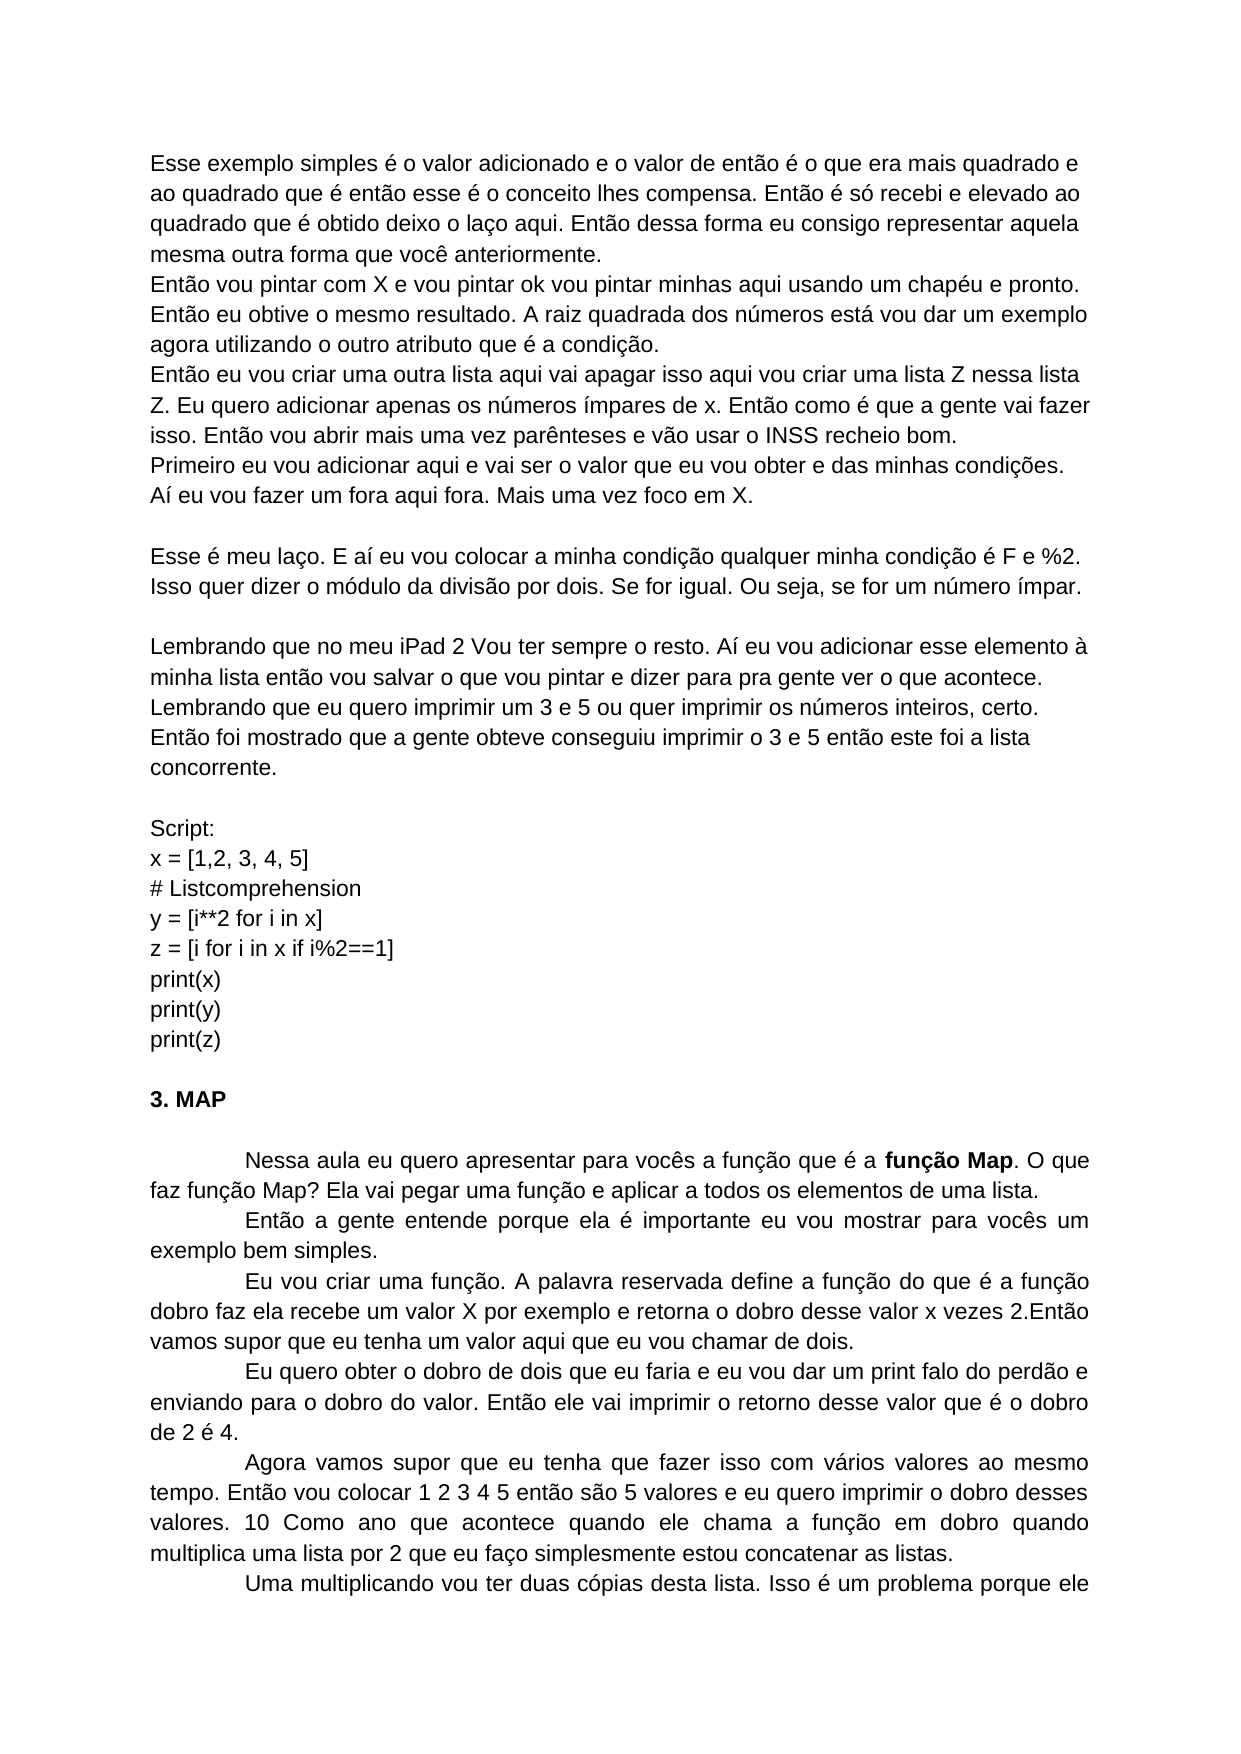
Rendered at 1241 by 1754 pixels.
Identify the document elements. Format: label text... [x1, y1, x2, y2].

text Então eu vou criar uma outra lista aqui vai apagar isso aqui vou criar uma lista Z nessa lista Z. Eu quero adicionar apenas os números ímpares de x. Então como é que a gente vai fazer isso. Então vou abrir mais uma vez parênteses e vão usar o INSS recheio bom. [150, 361, 1090, 448]
text x = [1,2, 3, 4, 5] [150, 845, 1090, 871]
text Esse exemplo simples é o valor adicionado e o valor de então é o que era mais quadrado e ao quadrado que é então esse é o conceito lhes compensa. Então é só recebi e elevado ao quadrado que é obtido deixo o laço aqui. Então dessa forma eu consigo representar aquela mesma outra forma que você anteriormente. [150, 150, 1090, 267]
text Esse é meu laço. E aí eu vou colocar a minha condição qualquer minha condição é F e %2. [150, 543, 1090, 569]
text print(z) [150, 1026, 1090, 1052]
text Primeiro eu vou adicionar aqui e vai ser o valor que eu vou obter e das minhas condições. [150, 452, 1090, 478]
text 3. MAP [150, 1086, 1090, 1113]
text Lembrando que no meu iPad 2 Vou ter sempre o resto. Aí eu vou adicionar esse elemento à minha lista então vou salvar o que vou pintar e dizer para pra gente ver o que acontece. [150, 633, 1090, 690]
text print(x) [150, 966, 1090, 992]
text Script: [150, 814, 1090, 841]
text Então a gente entende porque ela é importante eu vou mostrar para vocês um exemplo bem simples. [150, 1207, 1090, 1264]
text z = [i for i in x if i%2==1] [150, 935, 1090, 962]
text y = [i**2 for i in x] [150, 905, 1090, 932]
text Nessa aula eu quero apresentar para vocês a função que é a função Map. O que faz função Map? Ela vai pegar uma função e aplicar a todos os elementos de uma lista. [150, 1147, 1090, 1203]
text Eu vou criar uma função. A palavra reservada define a função do que é a função dobro faz ela recebe um valor X por exemplo e retorna o dobro desse valor x vezes 2.Então vamos supor que eu tenha um valor aqui que eu vou chamar de dois. [150, 1268, 1090, 1354]
text Uma multiplicando vou ter duas cópias desta lista. Isso é um problema porque ele [150, 1570, 1090, 1596]
text Então vou pintar com X e vou pintar ok vou pintar minhas aqui usando um chapéu e pronto. [150, 271, 1090, 297]
text Agora vamos supor que eu tenha que fazer isso com vários valores ao mesmo tempo. Então vou colocar 1 2 3 4 5 então são 5 valores e eu quero imprimir o dobro desses valores. 10 Como ano que acontece quando ele chama a função em dobro quando multiplica uma lista por 2 que eu faço simplesmente estou concatenar as listas. [150, 1449, 1090, 1566]
text # Listcomprehension [150, 875, 1090, 901]
text Eu quero obter o dobro de dois que eu faria e eu vou dar um print falo do perdão e enviando para o dobro do valor. Então ele vai imprimir o retorno desse valor que é o dobro de 2 é 4. [150, 1358, 1090, 1445]
text Lembrando que eu quero imprimir um 3 e 5 ou quer imprimir os números inteiros, certo. [150, 694, 1090, 720]
text Aí eu vou fazer um fora aqui fora. Mais uma vez foco em X. [150, 482, 1090, 509]
text Então foi mostrado que a gente obteve conseguiu imprimir o 3 e 5 então este foi a lista concorrente. [150, 724, 1090, 781]
text print(y) [150, 996, 1090, 1022]
text Então eu obtive o mesmo resultado. A raiz quadrada dos números está vou dar um exemplo agora utilizando o outro atributo que é a condição. [150, 301, 1090, 358]
text Isso quer dizer o módulo da divisão por dois. Se for igual. Ou seja, se for um número ímpar. [150, 573, 1090, 599]
